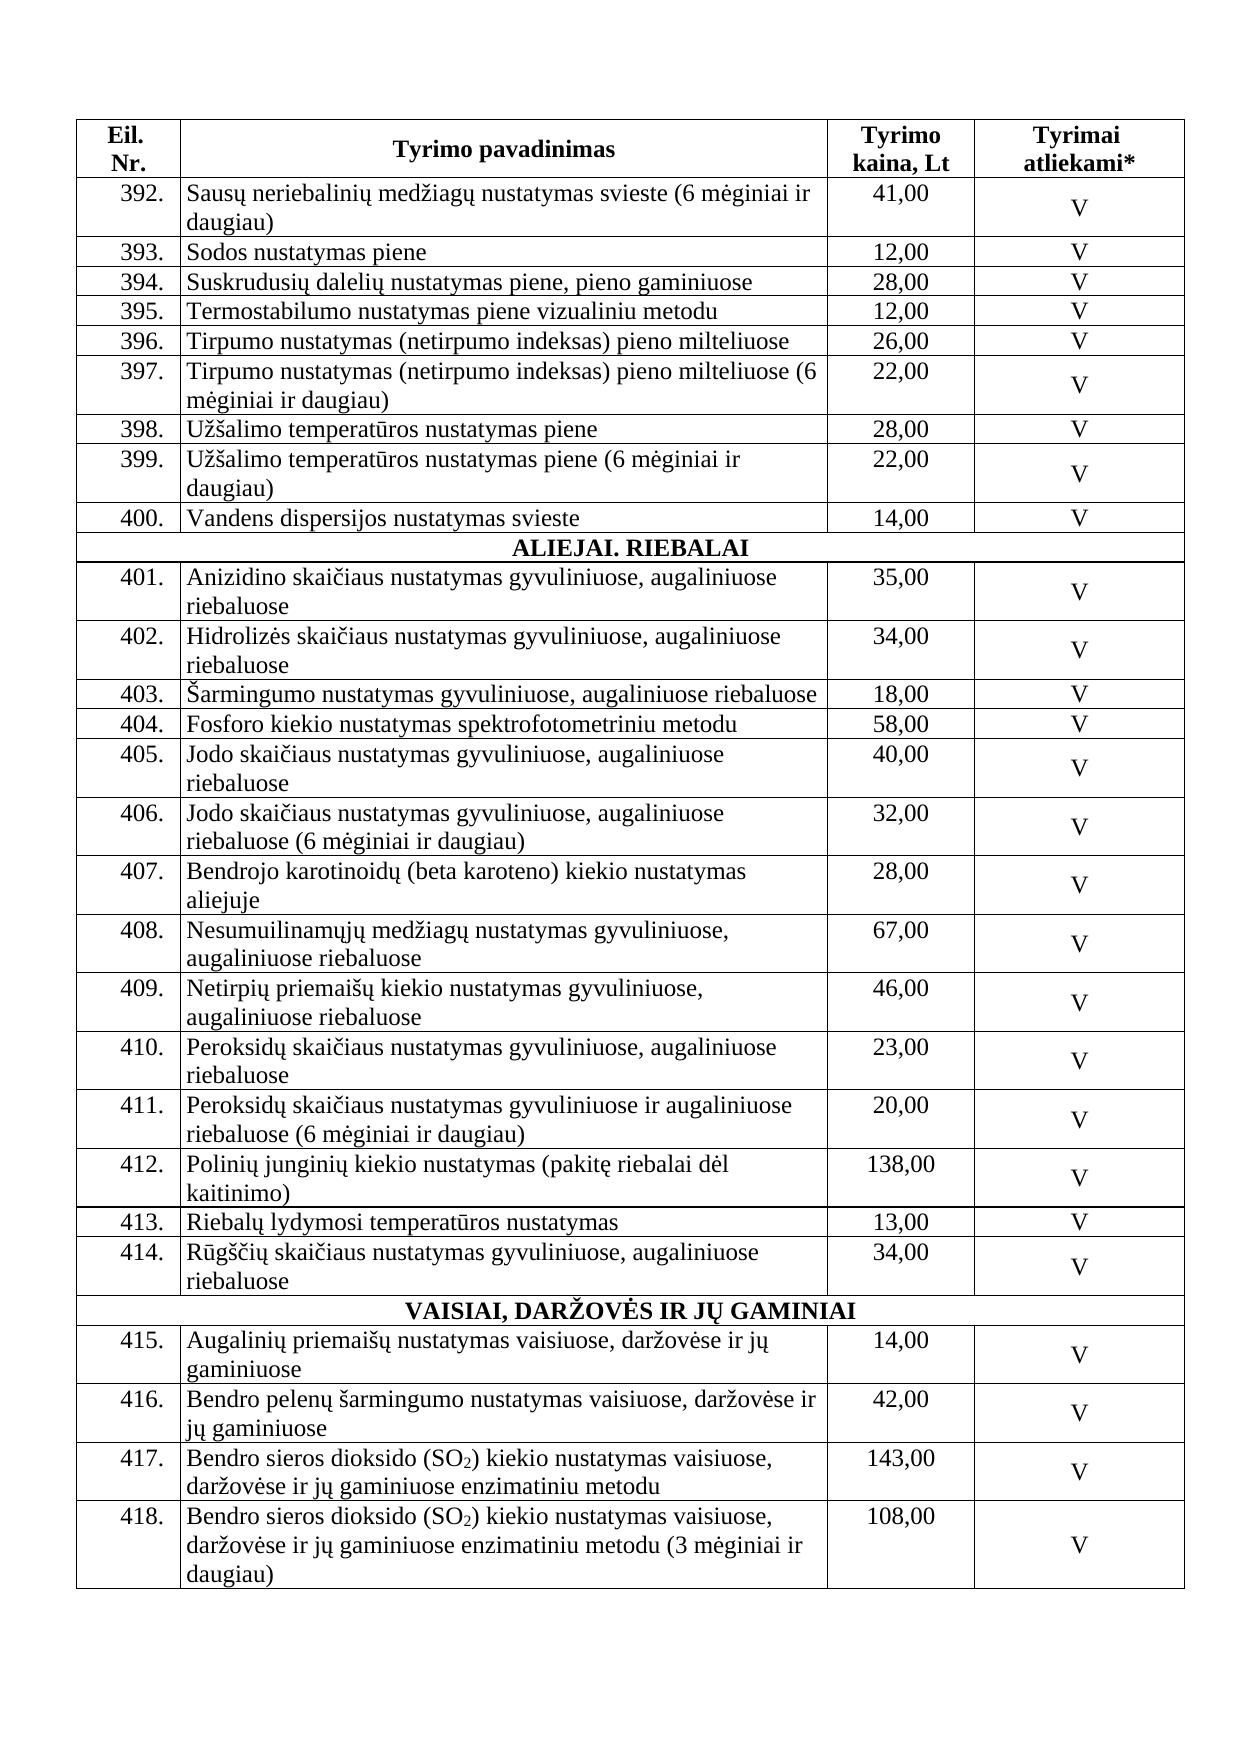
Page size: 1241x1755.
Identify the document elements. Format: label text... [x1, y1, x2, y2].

table_cell Vaisiai, daržovės ir jų gaminiai [77, 1296, 1184, 1324]
table_cell 399. [77, 444, 180, 502]
table_cell 12,00 [828, 237, 974, 266]
table_cell 409. [77, 973, 180, 1031]
table_cell Suskrudusių dalelių nustatymas piene, pieno gaminiuose [181, 267, 827, 295]
table_cell 404. [77, 709, 180, 738]
table_cell 20,00 [828, 1090, 974, 1148]
table_cell 413. [77, 1208, 180, 1236]
table_cell V [975, 296, 1184, 325]
table_cell 406. [77, 798, 180, 855]
table_cell Sodos nustatymas piene [181, 237, 827, 266]
table_cell 22,00 [828, 356, 974, 413]
table_cell V [975, 856, 1184, 914]
table_cell 26,00 [828, 326, 974, 355]
table_cell Fosforo kiekio nustatymas spektrofotometriniu metodu [181, 709, 827, 738]
table_cell V [975, 563, 1184, 620]
table_cell 143,00 [828, 1443, 974, 1500]
table_cell Bendrojo karotinoidų (beta karoteno) kiekio nustatymas aliejuje [181, 856, 827, 914]
table_cell V [975, 1032, 1184, 1089]
table_cell V [975, 1208, 1184, 1236]
table_cell 14,00 [828, 1326, 974, 1383]
table_cell 395. [77, 296, 180, 325]
table_cell Hidrolizės skaičiaus nustatymas gyvuliniuose, augaliniuose riebaluose [181, 621, 827, 678]
table_cell 28,00 [828, 267, 974, 295]
table_cell Bendro pelenų šarmingumo nustatymas vaisiuose, daržovėse ir jų gaminiuose [181, 1384, 827, 1442]
table_cell Termostabilumo nustatymas piene vizualiniu metodu [181, 296, 827, 325]
table_cell 414. [77, 1237, 180, 1295]
table_cell V [975, 1384, 1184, 1442]
table_cell V [975, 1443, 1184, 1500]
table_cell Polinių junginių kiekio nustatymas (pakitę riebalai dėl kaitinimo) [181, 1149, 827, 1206]
table_cell Anizidino skaičiaus nustatymas gyvuliniuose, augaliniuose riebaluose [181, 563, 827, 620]
table_cell 401. [77, 563, 180, 620]
table_cell 13,00 [828, 1208, 974, 1236]
table_cell Peroksidų skaičiaus nustatymas gyvuliniuose, augaliniuose riebaluose [181, 1032, 827, 1089]
table_cell 108,00 [828, 1501, 974, 1587]
table_cell 41,00 [828, 178, 974, 236]
table_cell 408. [77, 915, 180, 972]
table_cell 403. [77, 680, 180, 708]
table_cell Bendro sieros dioksido (SO2) kiekio nustatymas vaisiuose, daržovėse ir jų gaminiuose enzimatiniu metodu (3 mėginiai ir daugiau) [181, 1501, 827, 1587]
table_cell V [975, 326, 1184, 355]
table_cell 405. [77, 739, 180, 797]
table_cell Užšalimo temperatūros nustatymas piene (6 mėginiai ir daugiau) [181, 444, 827, 502]
table_cell Jodo skaičiaus nustatymas gyvuliniuose, augaliniuose riebaluose (6 mėginiai ir daugiau) [181, 798, 827, 855]
table_cell V [975, 444, 1184, 502]
table_cell V [975, 356, 1184, 413]
table_cell Rūgščių skaičiaus nustatymas gyvuliniuose, augaliniuose riebaluose [181, 1237, 827, 1295]
table_cell V [975, 621, 1184, 678]
table_cell 40,00 [828, 739, 974, 797]
table_cell Jodo skaičiaus nustatymas gyvuliniuose, augaliniuose riebaluose [181, 739, 827, 797]
table_cell V [975, 267, 1184, 295]
table_cell ALIEJAI. RIEBALAI [77, 533, 1184, 561]
table_header Tyrimo pavadinimas [181, 120, 827, 177]
table_cell Sausų neriebalinių medžiagų nustatymas svieste (6 mėginiai ir daugiau) [181, 178, 827, 236]
table_cell 415. [77, 1326, 180, 1383]
table_cell V [975, 178, 1184, 236]
table_cell 396. [77, 326, 180, 355]
table_cell Tirpumo nustatymas (netirpumo indeksas) pieno milteliuose [181, 326, 827, 355]
table_cell 138,00 [828, 1149, 974, 1206]
table_cell 410. [77, 1032, 180, 1089]
table_cell V [975, 415, 1184, 443]
table_cell V [975, 680, 1184, 708]
table_cell 32,00 [828, 798, 974, 855]
table_cell 18,00 [828, 680, 974, 708]
table_cell 394. [77, 267, 180, 295]
table_cell 67,00 [828, 915, 974, 972]
table_cell V [975, 1149, 1184, 1206]
table_cell Šarmingumo nustatymas gyvuliniuose, augaliniuose riebaluose [181, 680, 827, 708]
table_cell 417. [77, 1443, 180, 1500]
table_cell 22,00 [828, 444, 974, 502]
table_cell 28,00 [828, 856, 974, 914]
table_cell Tirpumo nustatymas (netirpumo indeksas) pieno milteliuose (6 mėginiai ir daugiau) [181, 356, 827, 413]
table_cell Netirpių priemaišų kiekio nustatymas gyvuliniuose, augaliniuose riebaluose [181, 973, 827, 1031]
table_header Tyrimai atliekami* [975, 120, 1184, 177]
table_cell 393. [77, 237, 180, 266]
table_cell 46,00 [828, 973, 974, 1031]
table_cell 34,00 [828, 1237, 974, 1295]
table_cell 397. [77, 356, 180, 413]
table_cell V [975, 739, 1184, 797]
table_cell Vandens dispersijos nustatymas svieste [181, 503, 827, 532]
table_cell V [975, 503, 1184, 532]
table_header Tyrimo kaina, Lt [828, 120, 974, 177]
table_cell V [975, 1501, 1184, 1587]
table_cell V [975, 1090, 1184, 1148]
table_cell V [975, 1237, 1184, 1295]
table_cell 35,00 [828, 563, 974, 620]
table_cell V [975, 915, 1184, 972]
table_cell V [975, 237, 1184, 266]
table_cell 416. [77, 1384, 180, 1442]
table_cell Nesumuilinamųjų medžiagų nustatymas gyvuliniuose, augaliniuose riebaluose [181, 915, 827, 972]
table_cell 58,00 [828, 709, 974, 738]
table_cell 42,00 [828, 1384, 974, 1442]
table_cell Bendro sieros dioksido (SO2) kiekio nustatymas vaisiuose, daržovėse ir jų gaminiuose enzimatiniu metodu [181, 1443, 827, 1500]
table_cell 418. [77, 1501, 180, 1587]
table_cell 28,00 [828, 415, 974, 443]
table_cell 34,00 [828, 621, 974, 678]
table_cell 398. [77, 415, 180, 443]
table_cell 14,00 [828, 503, 974, 532]
table_cell 402. [77, 621, 180, 678]
table_cell Riebalų lydymosi temperatūros nustatymas [181, 1208, 827, 1236]
table_cell V [975, 798, 1184, 855]
table_cell Peroksidų skaičiaus nustatymas gyvuliniuose ir augaliniuose riebaluose (6 mėginiai ir daugiau) [181, 1090, 827, 1148]
table_cell V [975, 973, 1184, 1031]
table_cell 12,00 [828, 296, 974, 325]
table_cell 400. [77, 503, 180, 532]
table_header Eil. Nr. [77, 120, 180, 177]
table_cell 411. [77, 1090, 180, 1148]
table_cell 23,00 [828, 1032, 974, 1089]
table_cell 407. [77, 856, 180, 914]
table_cell Užšalimo temperatūros nustatymas piene [181, 415, 827, 443]
table_cell Augalinių priemaišų nustatymas vaisiuose, daržovėse ir jų gaminiuose [181, 1326, 827, 1383]
table_cell 412. [77, 1149, 180, 1206]
table_cell 392. [77, 178, 180, 236]
table_cell V [975, 1326, 1184, 1383]
table_cell V [975, 709, 1184, 738]
